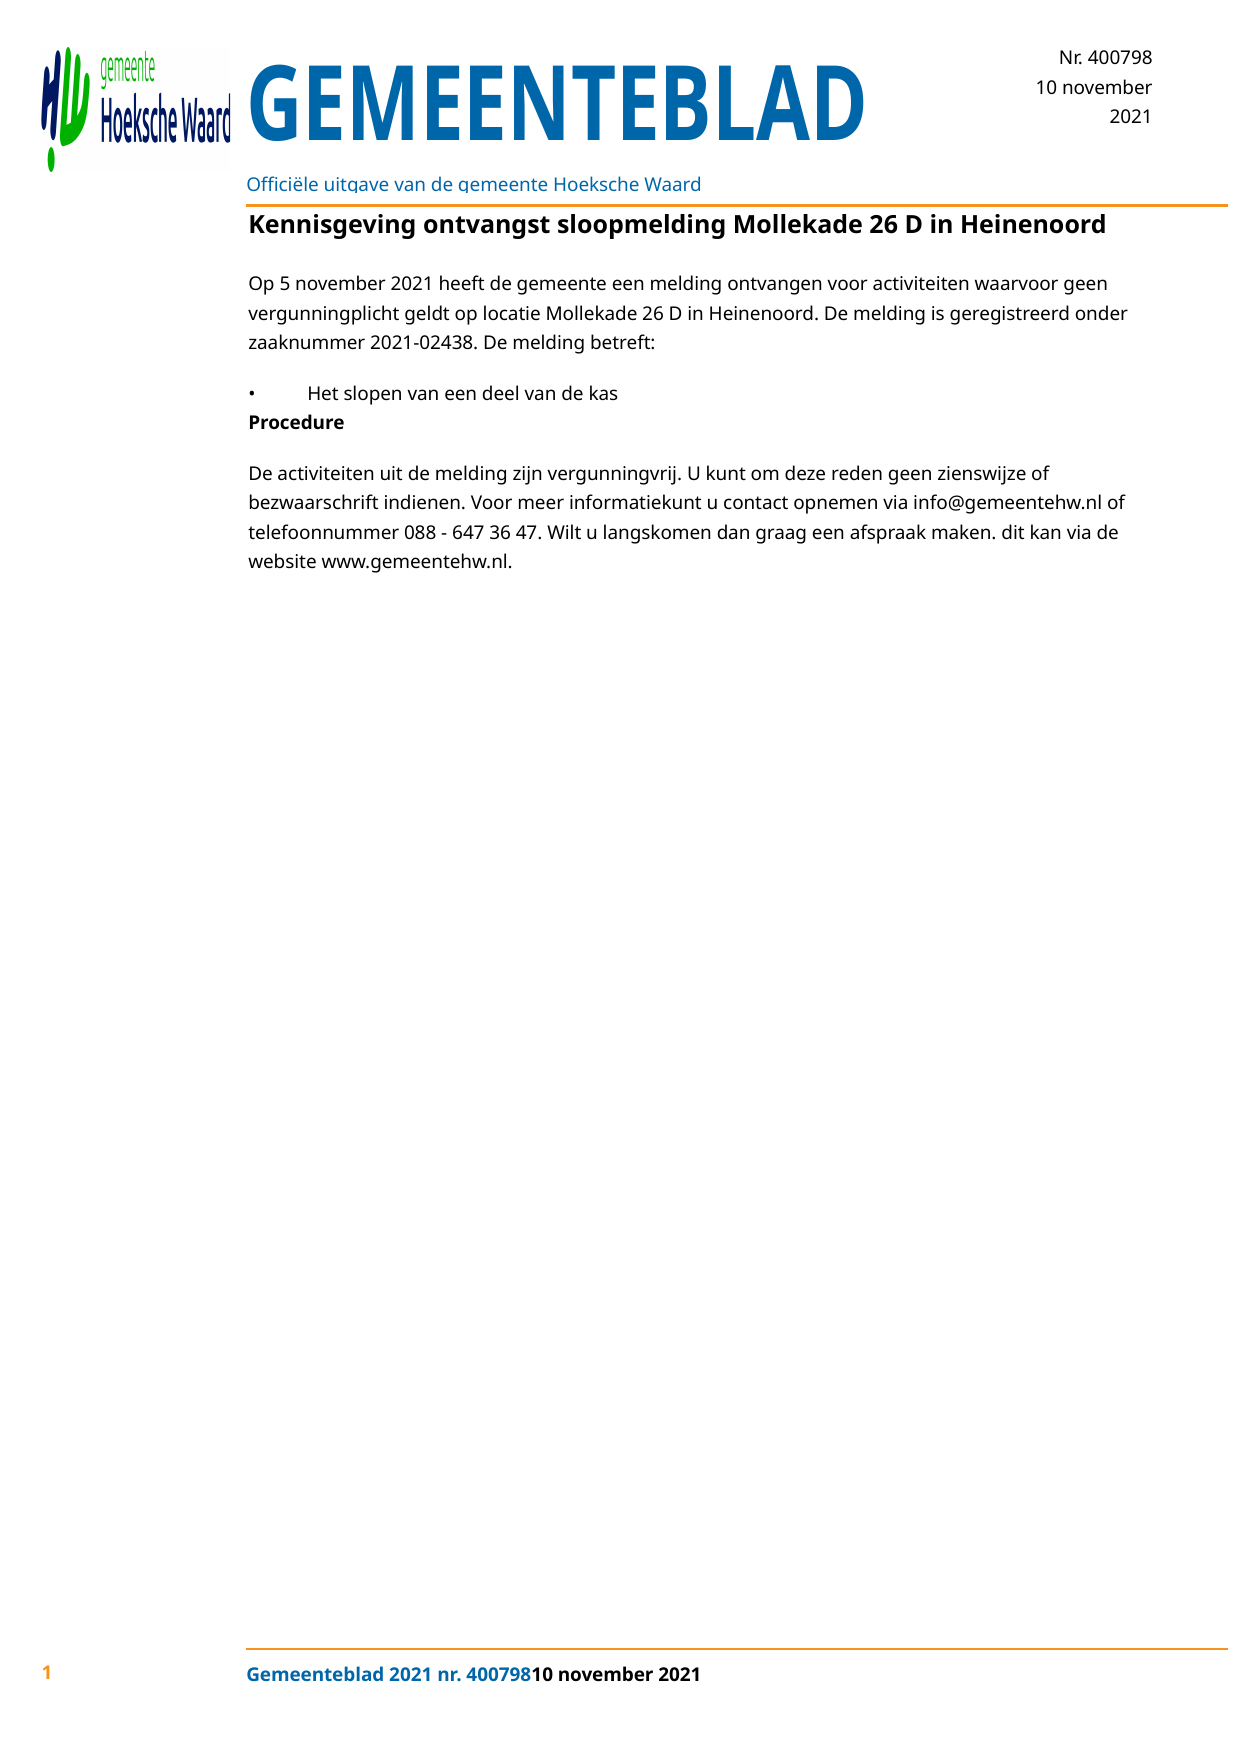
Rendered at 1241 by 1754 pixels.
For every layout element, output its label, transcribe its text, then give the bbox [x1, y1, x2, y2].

text Procedure [248, 409, 1152, 435]
text De activiteiten uit de melding zijn vergunningvrij. U kunt om deze reden geen zienswijze of bezwaarschrift indienen. Voor meer informatiekunt u contact opnemen via info@gemeentehw.nl of telefoonnummer 088 - 647 36 47. Wilt u langskomen dan graag een afspraak maken. dit kan via de website www.gemeentehw.nl. [248, 460, 1152, 574]
list Het slopen van een deel van de kas [248, 380, 1152, 406]
picture [41, 47, 231, 172]
text Kennisgeving ontvangst sloopmelding Mollekade 26 D in Heinenoord [248, 207, 1152, 241]
text Op 5 november 2021 heeft de gemeente een melding ontvangen voor activiteiten waarvoor geen vergunningplicht geldt op locatie Mollekade 26 D in Heinenoord. De melding is geregistreerd onder zaaknummer 2021-02438. De melding betreft: [248, 270, 1152, 355]
